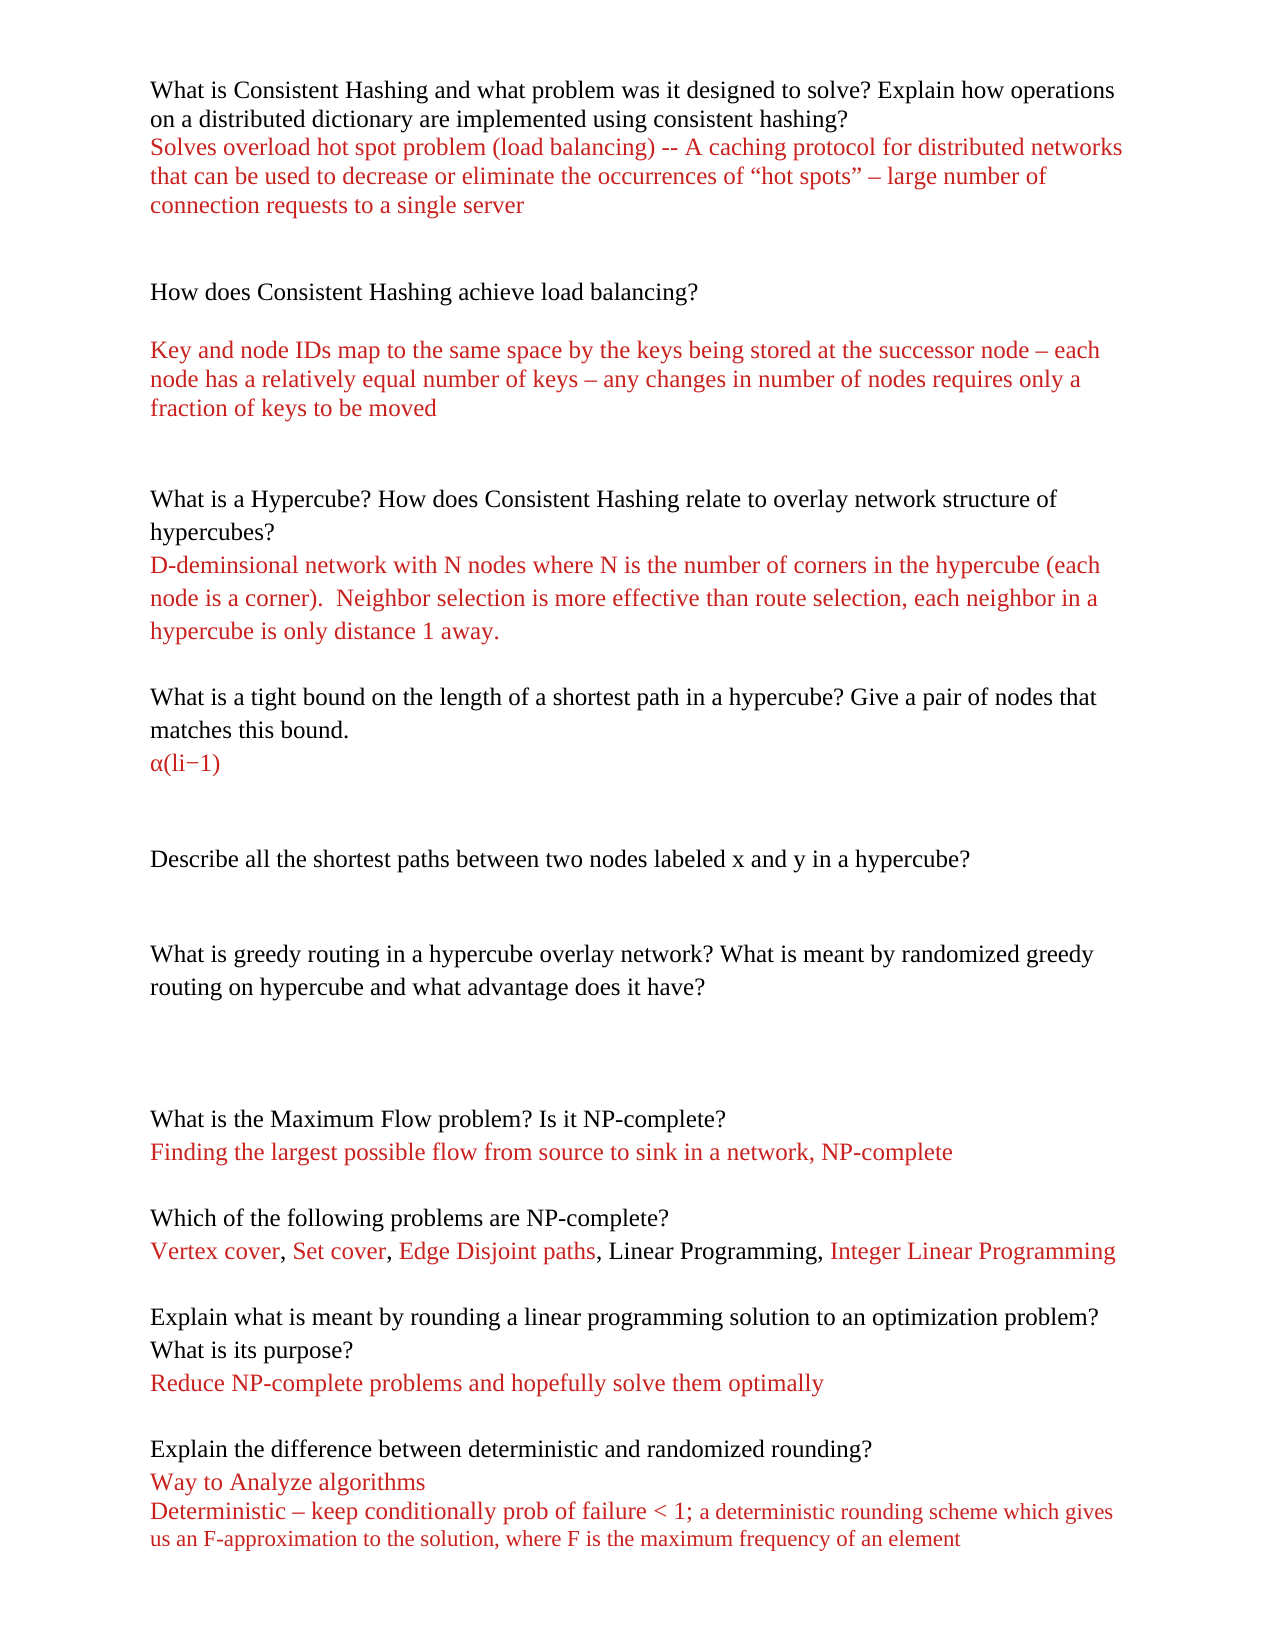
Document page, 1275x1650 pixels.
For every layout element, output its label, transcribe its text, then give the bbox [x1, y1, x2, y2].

text What is Consistent Hashing and what problem was it designed to solve? Explain how operations on a distributed dictionary are implemented using consistent hashing? [150, 75, 1125, 132]
text How does Consistent Hashing achieve load balancing? [150, 248, 1125, 306]
text Deterministic – keep conditionally prob of failure < 1; a deterministic rounding scheme which gives us an F-approximation to the solution, where F is the maximum frequency of an element [150, 1496, 1125, 1551]
text Which of the following problems are NP-complete? Vertex cover, Set cover, Edge Disjoint paths, Linear Programming, Integer Linear Programming [150, 1170, 1125, 1265]
text Reduce NP-complete problems and hopefully solve them optimally [150, 1368, 1125, 1397]
text What is a Hypercube? How does Consistent Hashing relate to overlay network structure of hypercubes? [150, 451, 1125, 546]
text What is the Maximum Flow problem? Is it NP-complete? [150, 1071, 1125, 1133]
text Describe all the shortest paths between two nodes labeled x and y in a hypercube? [150, 811, 1125, 872]
text Key and node IDs map to the same space by the keys being stored at the successor node – each node has a relatively equal number of keys – any changes in number of nodes requires only a fraction of keys to be moved [150, 335, 1125, 421]
text D-deminsional network with N nodes where N is the number of corners in the hypercube (each node is a corner). Neighbor selection is more effective than route selection, each neighbor in a hypercube is only distance 1 away. [150, 550, 1125, 645]
text Explain what is meant by rounding a linear programming solution to an optimization problem? What is its purpose? [150, 1269, 1125, 1364]
text α(li−1) [150, 748, 1125, 777]
text Finding the largest possible flow from source to sink in a network, NP-complete [150, 1137, 1125, 1166]
text Way to Analyze algorithms [150, 1467, 1125, 1496]
text What is greedy routing in a hypercube overlay network? What is meant by randomized greedy routing on hypercube and what advantage does it have? [150, 906, 1125, 1001]
text What is a tight bound on the length of a shortest path in a hypercube? Give a pair of nodes that matches this bound. [150, 649, 1125, 744]
text Solves overload hot spot problem (load balancing) -- A caching protocol for distributed networks that can be used to decrease or eliminate the occurrences of “hot spots” – large number of connection requests to a single server [150, 132, 1125, 219]
text Explain the difference between deterministic and randomized rounding? [150, 1401, 1125, 1463]
